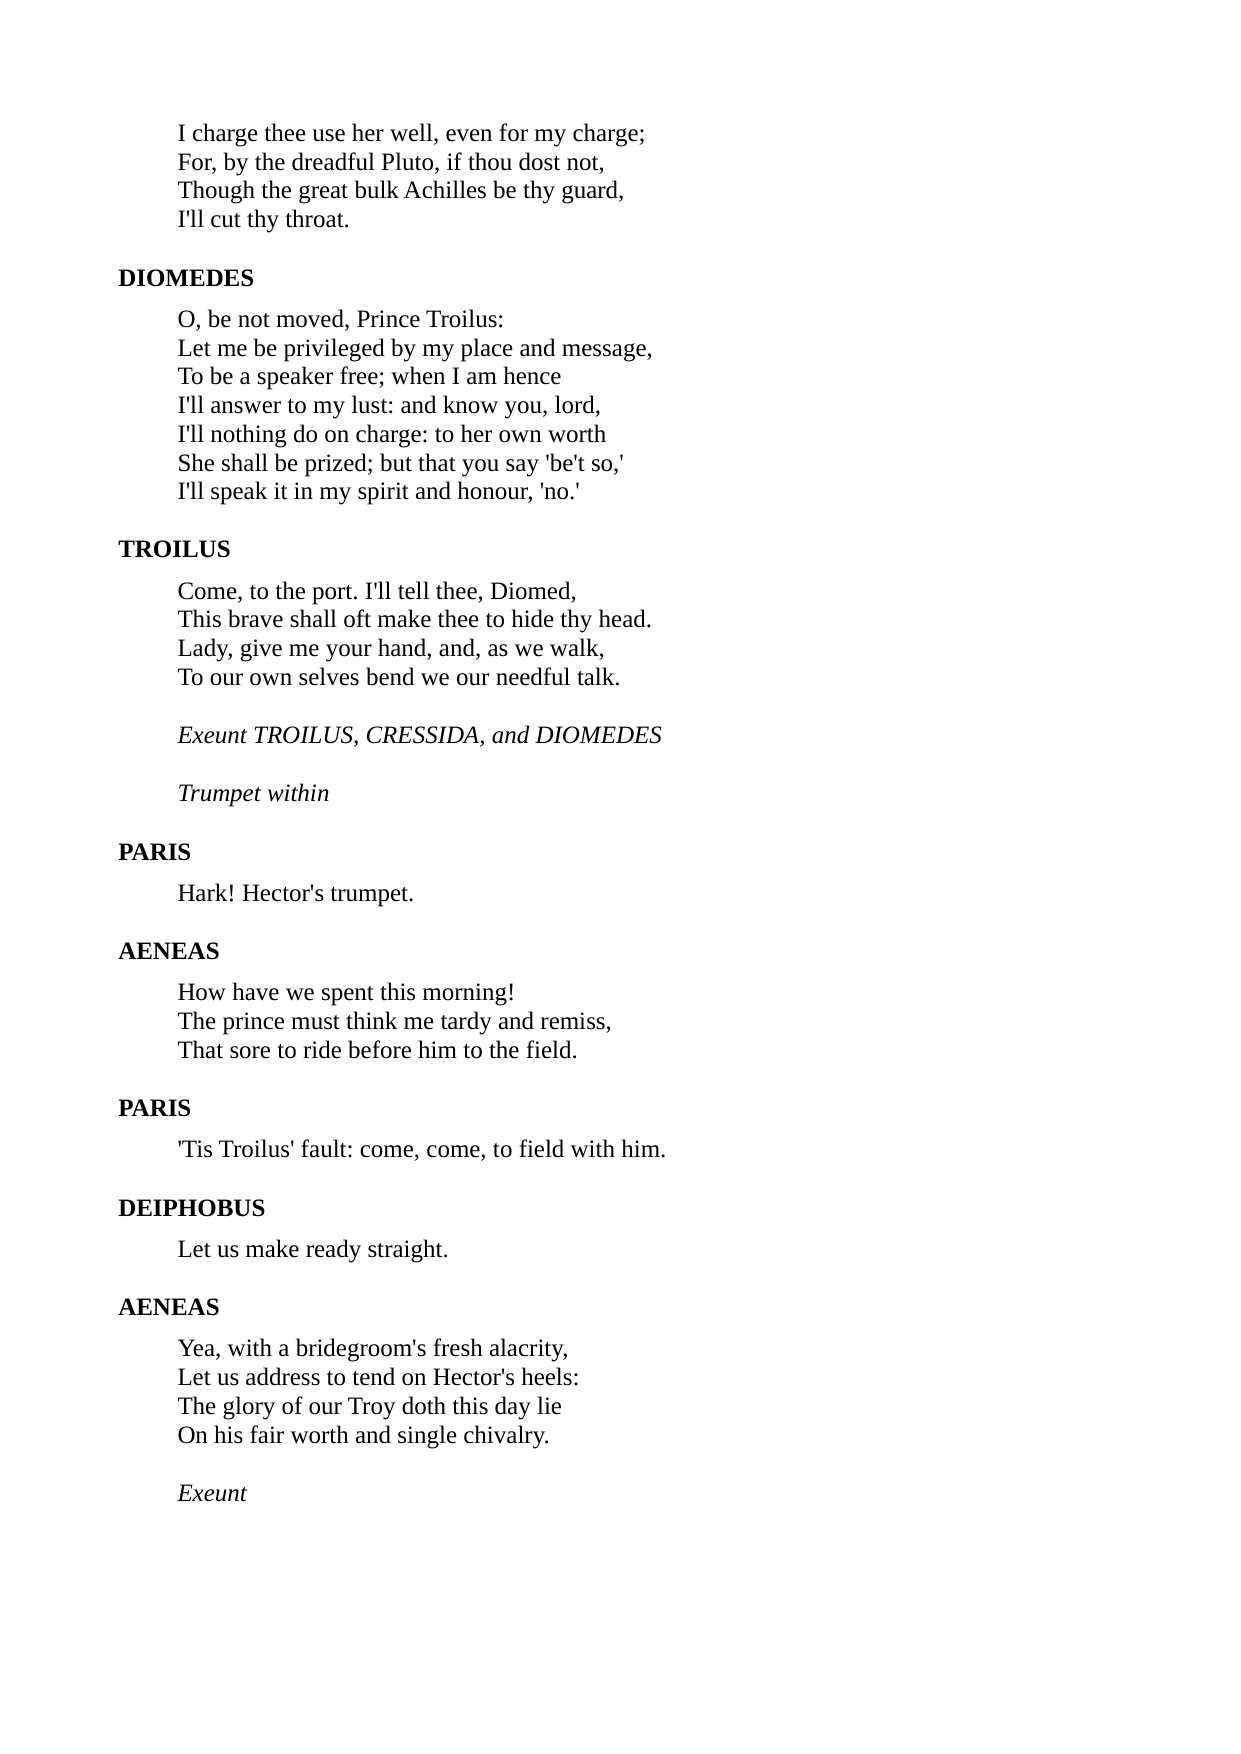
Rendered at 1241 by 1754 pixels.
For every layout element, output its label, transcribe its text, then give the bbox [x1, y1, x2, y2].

text Yea, with a bridegroom's fresh alacrity, Let us address to tend on Hector's heels: The glory of our Troy doth this day lie On his fair worth and single chivalry. [177, 1333, 1063, 1448]
text Exeunt TROILUS, CRESSIDA, and DIOMEDES [177, 720, 1063, 749]
text PARIS [118, 837, 1122, 866]
text AENEAS [118, 936, 1122, 965]
text PARIS [118, 1093, 1122, 1122]
text TROILUS [118, 534, 1122, 563]
text Trumpet within [177, 778, 1063, 807]
text How have we spent this morning! The prince must think me tardy and remiss, That sore to ride before him to the field. [177, 977, 1063, 1064]
text Exeunt [177, 1478, 1063, 1507]
text AENEAS [118, 1292, 1122, 1321]
text O, be not moved, Prince Troilus: Let me be privileged by my place and message, To be a speaker free; when I am hence I'll answer to my lust: and know you, lord, I'll nothing do on charge: to her own worth She shall be prized; but that you say 'be't so,' I'll speak it in my spirit and honour, 'no.' [177, 304, 1063, 505]
text DEIPHOBUS [118, 1193, 1122, 1221]
text Hark! Hector's trumpet. [177, 878, 1063, 907]
text Come, to the port. I'll tell thee, Diomed, This brave shall oft make thee to hide thy head. Lady, give me your hand, and, as we walk, To our own selves bend we our needful talk. [177, 576, 1063, 691]
text 'Tis Troilus' fault: come, come, to field with him. [177, 1134, 1063, 1163]
text Let us make ready straight. [177, 1234, 1063, 1263]
text I charge thee use her well, even for my charge; For, by the dreadful Pluto, if thou dost not, Though the great bulk Achilles be thy guard, I'll cut thy throat. [177, 118, 1063, 233]
text DIOMEDES [118, 263, 1122, 291]
